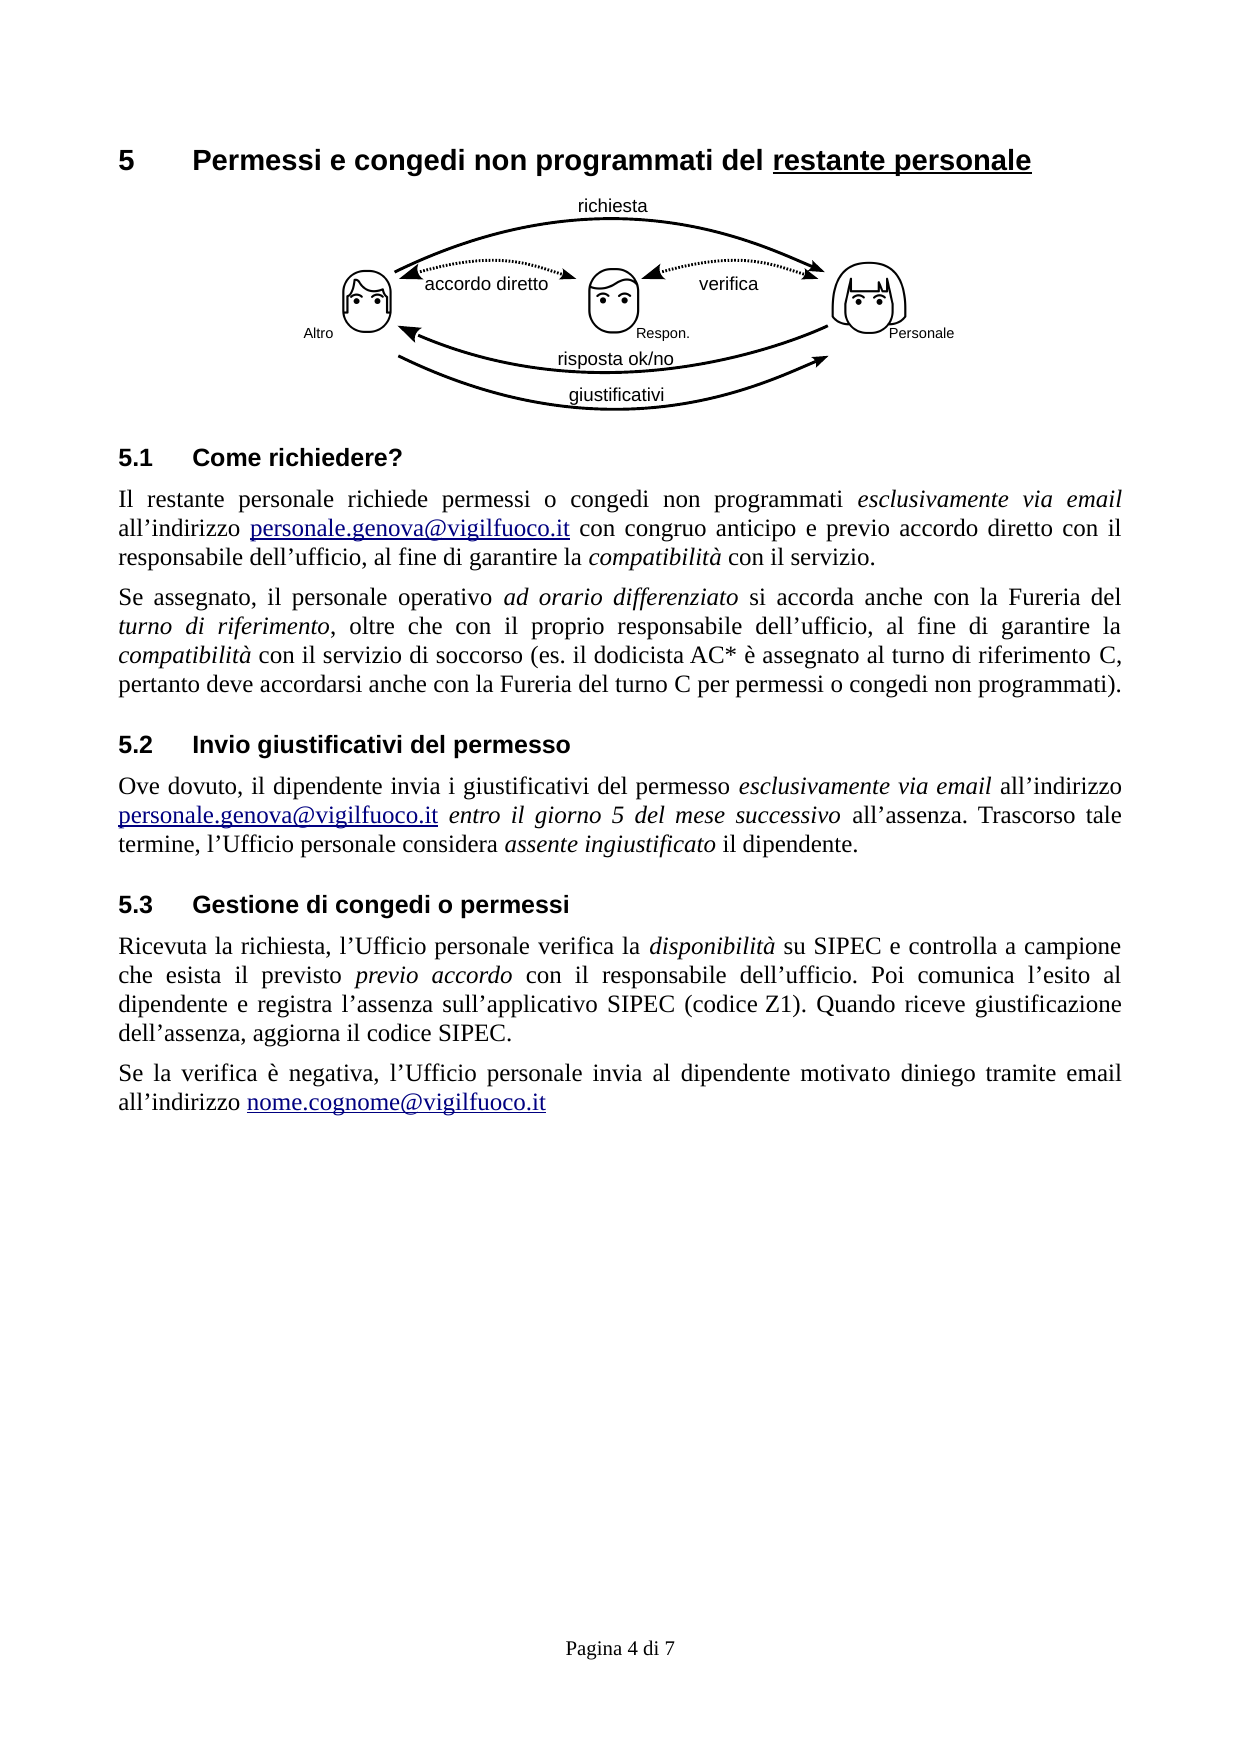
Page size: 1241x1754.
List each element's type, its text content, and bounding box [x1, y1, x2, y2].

subtitle Permessi e congedi non programmati del restante personale [118, 143, 1122, 177]
text Il restante personale richiede permessi o congedi non programmati esclusivamente via email all’indirizzo personale.genova@vigilfuoco.it con congruo anticipo e previo accordo diretto con il responsabile dell’ufficio, al fine di garantire la compatibilità con il servizio. [118, 484, 1122, 571]
text Ricevuta la richiesta, l’Ufficio personale verifica la disponibilità su SIPEC e controlla a campione che esista il previsto previo accordo con il responsabile dell’ufficio. Poi comunica l’esito al dipendente e registra l’assenza sull’applicativo SIPEC (codice Z1). Quando riceve giustificazione dell’assenza, aggiorna il codice SIPEC. [118, 931, 1122, 1046]
text Se assegnato, il personale operativo ad orario differenziato si accorda anche con la Fureria del turno di riferimento, oltre che con il proprio responsabile dell’ufficio, al fine di garantire la compatibilità con il servizio di soccorso (es. il dodicista AC* è assegnato al turno di riferimento C, pertanto deve accordarsi anche con la Fureria del turno C per permessi o congedi non programmati). [118, 582, 1122, 697]
text Se la verifica è negativa, l’Ufficio personale invia al dipendente motivato diniego tramite email all’indirizzo nome.cognome@vigilfuoco.it [118, 1058, 1122, 1116]
picture [813, 244, 938, 339]
subtitle Invio giustificativi del permesso [118, 730, 1122, 759]
subtitle Come richiedere? [118, 443, 1122, 472]
picture [556, 245, 685, 336]
text Ove dovuto, il dipendente invia i giustificativi del permesso esclusivamente via email all’indirizzo personale.genova@vigilfuoco.it entro il giorno 5 del mese successivo all’assenza. Trascorso tale termine, l’Ufficio personale considera assente ingiustificato il dipendente. [118, 771, 1122, 858]
picture [311, 248, 436, 343]
subtitle Gestione di congedi o permessi [118, 890, 1122, 919]
